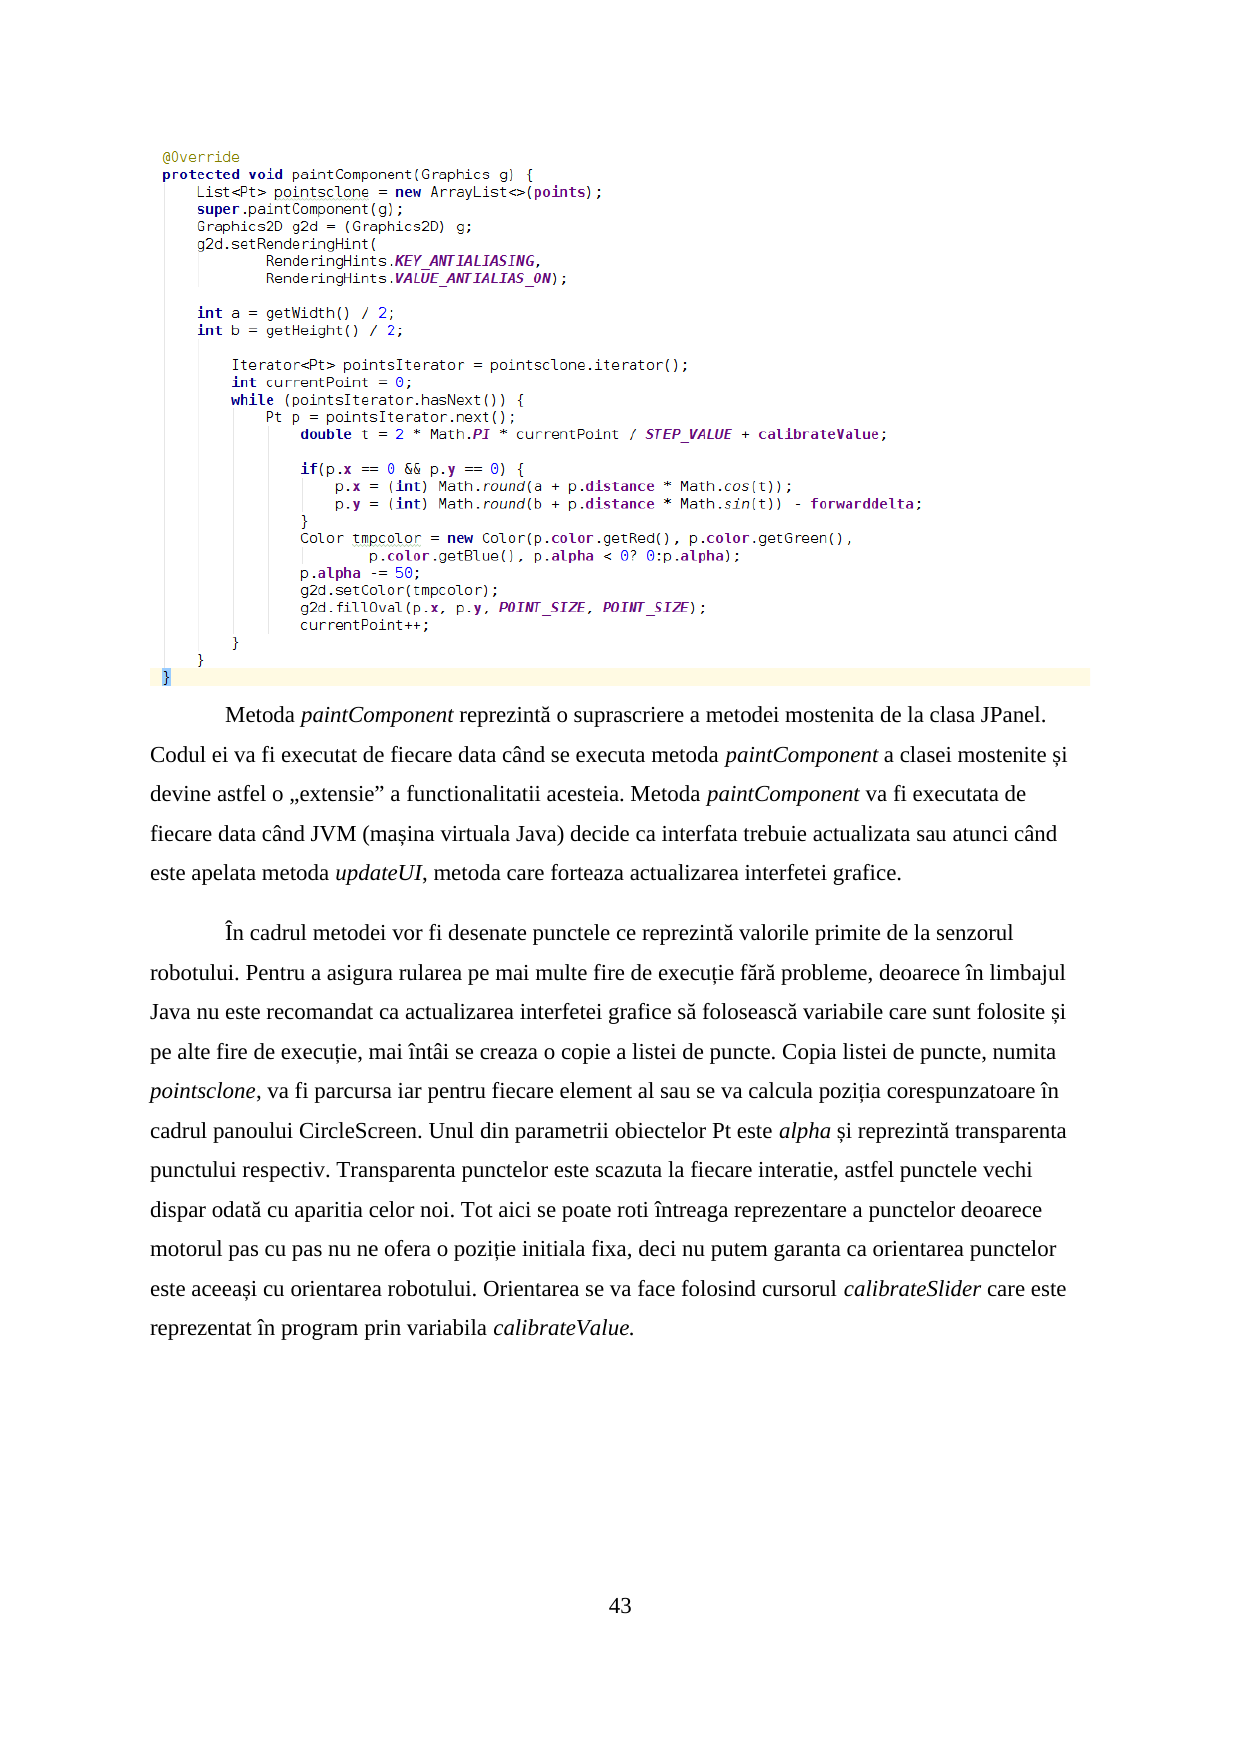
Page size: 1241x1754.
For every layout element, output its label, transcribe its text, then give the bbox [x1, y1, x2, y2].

picture [150, 150, 1091, 689]
text În cadrul metodei vor fi desenate punctele ce reprezintă valorile primite de la senzorul robotului. Pentru a asigura rularea pe mai multe fire de execuție fără probleme, deoarece în limbajul Java nu este recomandat ca actualizarea interfetei grafice să folosească variabile care sunt folosite și pe alte fire de execuție, mai întâi se creaza o copie a listei de puncte. Copia listei de puncte, numita pointsclone, va fi parcursa iar pentru fiecare element al sau se va calcula poziția corespunzatoare în cadrul panoului CircleScreen. Unul din parametrii obiectelor Pt este alpha și reprezintă transparenta punctului respectiv. Transparenta punctelor este scazuta la fiecare interatie, astfel punctele vechi dispar odată cu aparitia celor noi. Tot aici se poate roti întreaga reprezentare a punctelor deoarece motorul pas cu pas nu ne ofera o poziție initiala fixa, deci nu putem garanta ca orientarea punctelor este aceeași cu orientarea robotului. Orientarea se va face folosind cursorul calibrateSlider care este reprezentat în program prin variabila calibrateValue. [150, 919, 1090, 1341]
text Metoda paintComponent reprezintă o suprascriere a metodei mostenita de la clasa JPanel. Codul ei va fi executat de fiecare data când se executa metoda paintComponent a clasei mostenite și devine astfel o „extensie” a functionalitatii acesteia. Metoda paintComponent va fi executata de fiecare data când JVM (mașina virtuala Java) decide ca interfata trebuie actualizata sau atunci când este apelata metoda updateUI, metoda care forteaza actualizarea interfetei grafice. [150, 689, 1090, 886]
